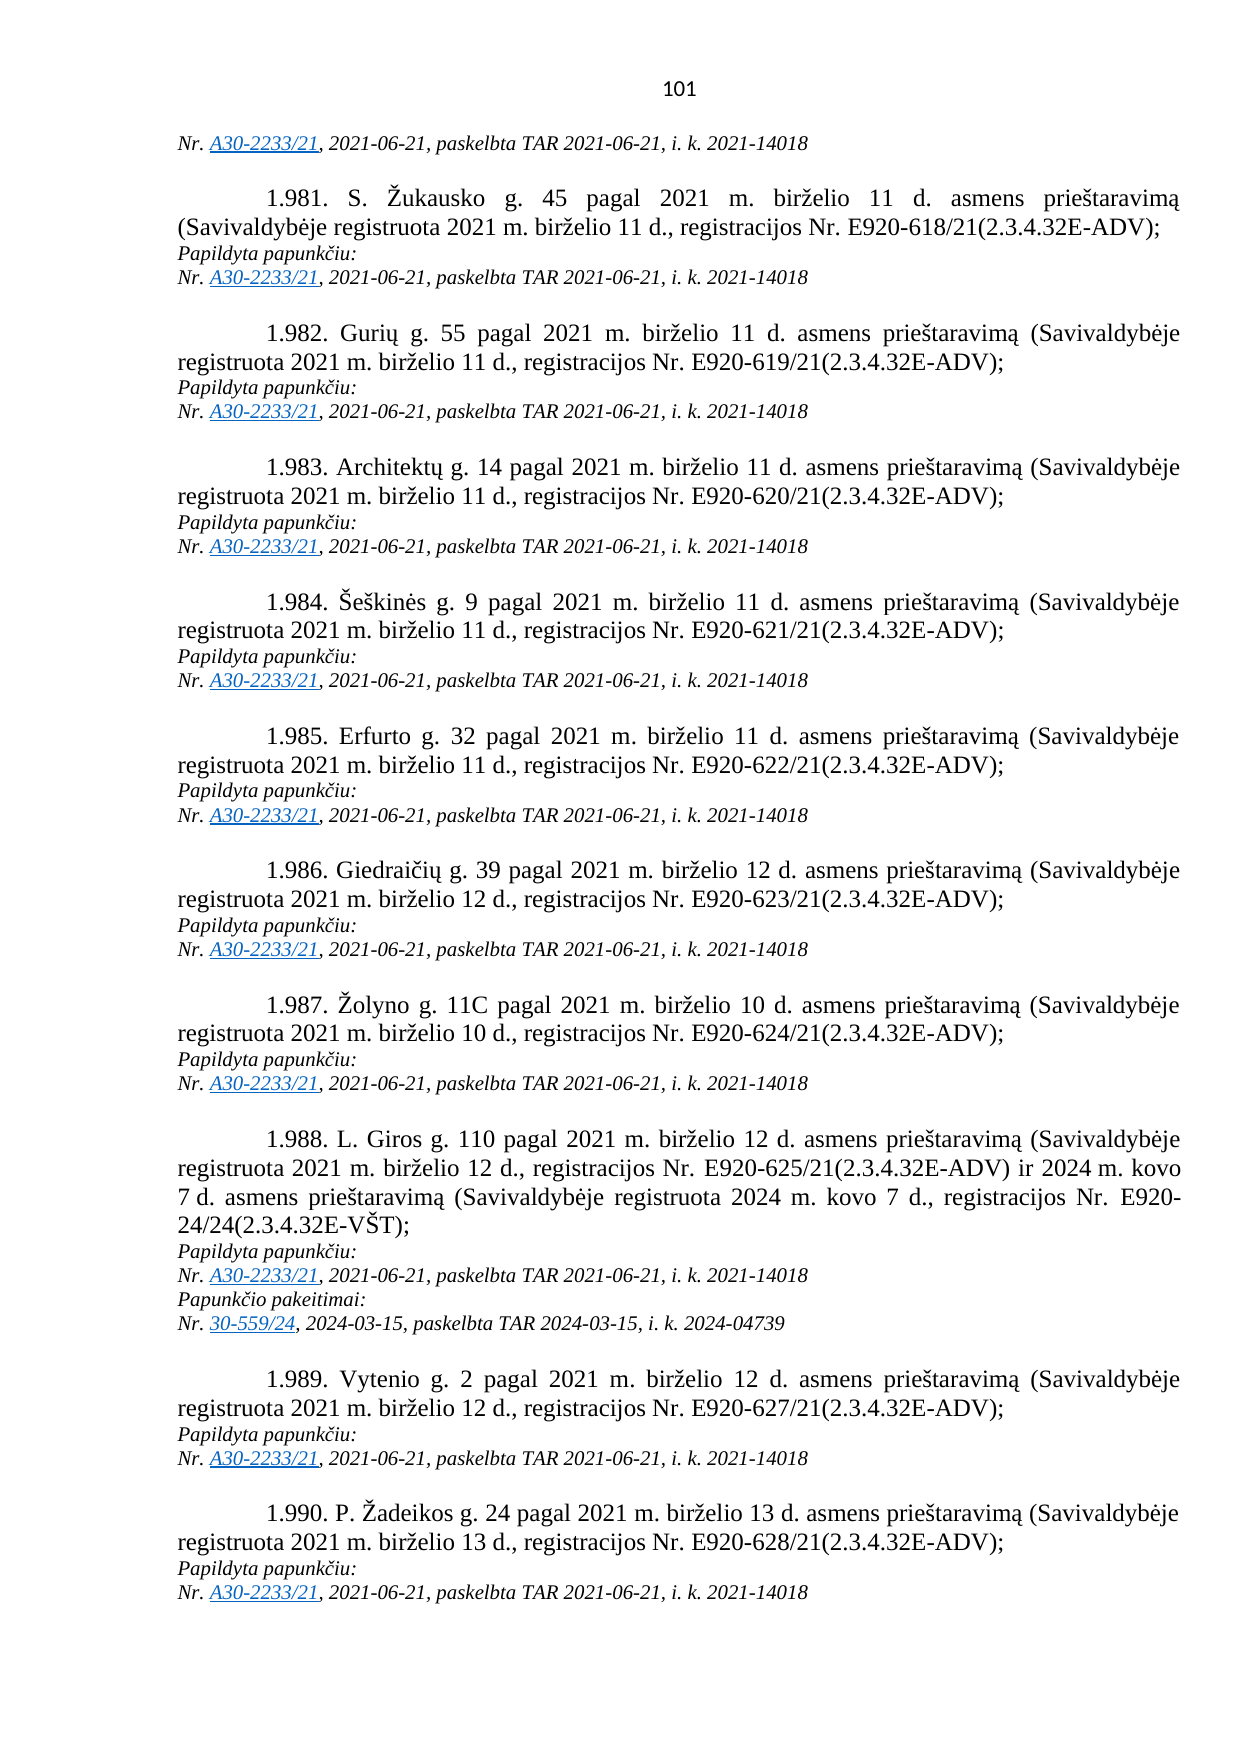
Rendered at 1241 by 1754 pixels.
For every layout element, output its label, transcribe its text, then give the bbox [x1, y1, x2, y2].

text Papildyta papunkčiu: [177, 1047, 1181, 1071]
text 1.988. L. Giros g. 110 pagal 2021 m. birželio 12 d. asmens prieštaravimą (Savivaldybėje registruota 2021 m. birželio 12 d., registracijos Nr. E920-625/21(2.3.4.32E-ADV) ir 2024 m. kovo 7 d. asmens prieštaravimą (Savivaldybėje registruota 2024 m. kovo 7 d., registracijos Nr. E920-24/24(2.3.4.32E-VŠT); [177, 1124, 1181, 1239]
text Papildyta papunkčiu: [177, 510, 1181, 534]
text Papildyta papunkčiu: [177, 375, 1181, 399]
text 1.989. Vytenio g. 2 pagal 2021 m. birželio 12 d. asmens prieštaravimą (Savivaldybėje registruota 2021 m. birželio 12 d., registracijos Nr. E920-627/21(2.3.4.32E-ADV); [177, 1364, 1181, 1422]
text 1.987. Žolyno g. 11C pagal 2021 m. birželio 10 d. asmens prieštaravimą (Savivaldybėje registruota 2021 m. birželio 10 d., registracijos Nr. E920-624/21(2.3.4.32E-ADV); [177, 990, 1181, 1047]
text 1.985. Erfurto g. 32 pagal 2021 m. birželio 11 d. asmens prieštaravimą (Savivaldybėje registruota 2021 m. birželio 11 d., registracijos Nr. E920-622/21(2.3.4.32E-ADV); [177, 721, 1181, 778]
text Nr. A30-2233/21, 2021-06-21, paskelbta TAR 2021-06-21, i. k. 2021-14018 [177, 265, 1181, 289]
text 1.981. S. Žukausko g. 45 pagal 2021 m. birželio 11 d. asmens prieštaravimą (Savivaldybėje registruota 2021 m. birželio 11 d., registracijos Nr. E920-618/21(2.3.4.32E-ADV); [177, 183, 1181, 241]
text Papildyta papunkčiu: [177, 1239, 1181, 1263]
text 1.990. P. Žadeikos g. 24 pagal 2021 m. birželio 13 d. asmens prieštaravimą (Savivaldybėje registruota 2021 m. birželio 13 d., registracijos Nr. E920-628/21(2.3.4.32E-ADV); [177, 1498, 1181, 1556]
text Nr. A30-2233/21, 2021-06-21, paskelbta TAR 2021-06-21, i. k. 2021-14018 [177, 668, 1181, 692]
text Papildyta papunkčiu: [177, 241, 1181, 265]
text Papildyta papunkčiu: [177, 1556, 1181, 1580]
text 1.983. Architektų g. 14 pagal 2021 m. birželio 11 d. asmens prieštaravimą (Savivaldybėje registruota 2021 m. birželio 11 d., registracijos Nr. E920-620/21(2.3.4.32E-ADV); [177, 452, 1181, 510]
text 1.982. Gurių g. 55 pagal 2021 m. birželio 11 d. asmens prieštaravimą (Savivaldybėje registruota 2021 m. birželio 11 d., registracijos Nr. E920-619/21(2.3.4.32E-ADV); [177, 318, 1181, 375]
text 1.984. Šeškinės g. 9 pagal 2021 m. birželio 11 d. asmens prieštaravimą (Savivaldybėje registruota 2021 m. birželio 11 d., registracijos Nr. E920-621/21(2.3.4.32E-ADV); [177, 587, 1181, 644]
text Nr. A30-2233/21, 2021-06-21, paskelbta TAR 2021-06-21, i. k. 2021-14018 [177, 534, 1181, 558]
text 1.986. Giedraičių g. 39 pagal 2021 m. birželio 12 d. asmens prieštaravimą (Savivaldybėje registruota 2021 m. birželio 12 d., registracijos Nr. E920-623/21(2.3.4.32E-ADV); [177, 855, 1181, 913]
text Papildyta papunkčiu: [177, 778, 1181, 802]
text Nr. A30-2233/21, 2021-06-21, paskelbta TAR 2021-06-21, i. k. 2021-14018 [177, 1263, 1181, 1287]
text Nr. A30-2233/21, 2021-06-21, paskelbta TAR 2021-06-21, i. k. 2021-14018 [177, 937, 1181, 961]
text Nr. A30-2233/21, 2021-06-21, paskelbta TAR 2021-06-21, i. k. 2021-14018 [177, 131, 1181, 155]
text Papildyta papunkčiu: [177, 1422, 1181, 1446]
text Nr. A30-2233/21, 2021-06-21, paskelbta TAR 2021-06-21, i. k. 2021-14018 [177, 1446, 1181, 1470]
text Nr. 30-559/24, 2024-03-15, paskelbta TAR 2024-03-15, i. k. 2024-04739 [177, 1311, 1181, 1335]
text Papunkčio pakeitimai: [177, 1287, 1181, 1311]
text Nr. A30-2233/21, 2021-06-21, paskelbta TAR 2021-06-21, i. k. 2021-14018 [177, 1580, 1181, 1604]
text Nr. A30-2233/21, 2021-06-21, paskelbta TAR 2021-06-21, i. k. 2021-14018 [177, 399, 1181, 423]
text Nr. A30-2233/21, 2021-06-21, paskelbta TAR 2021-06-21, i. k. 2021-14018 [177, 802, 1181, 827]
text Papildyta papunkčiu: [177, 913, 1181, 937]
text Papildyta papunkčiu: [177, 644, 1181, 668]
text Nr. A30-2233/21, 2021-06-21, paskelbta TAR 2021-06-21, i. k. 2021-14018 [177, 1071, 1181, 1095]
